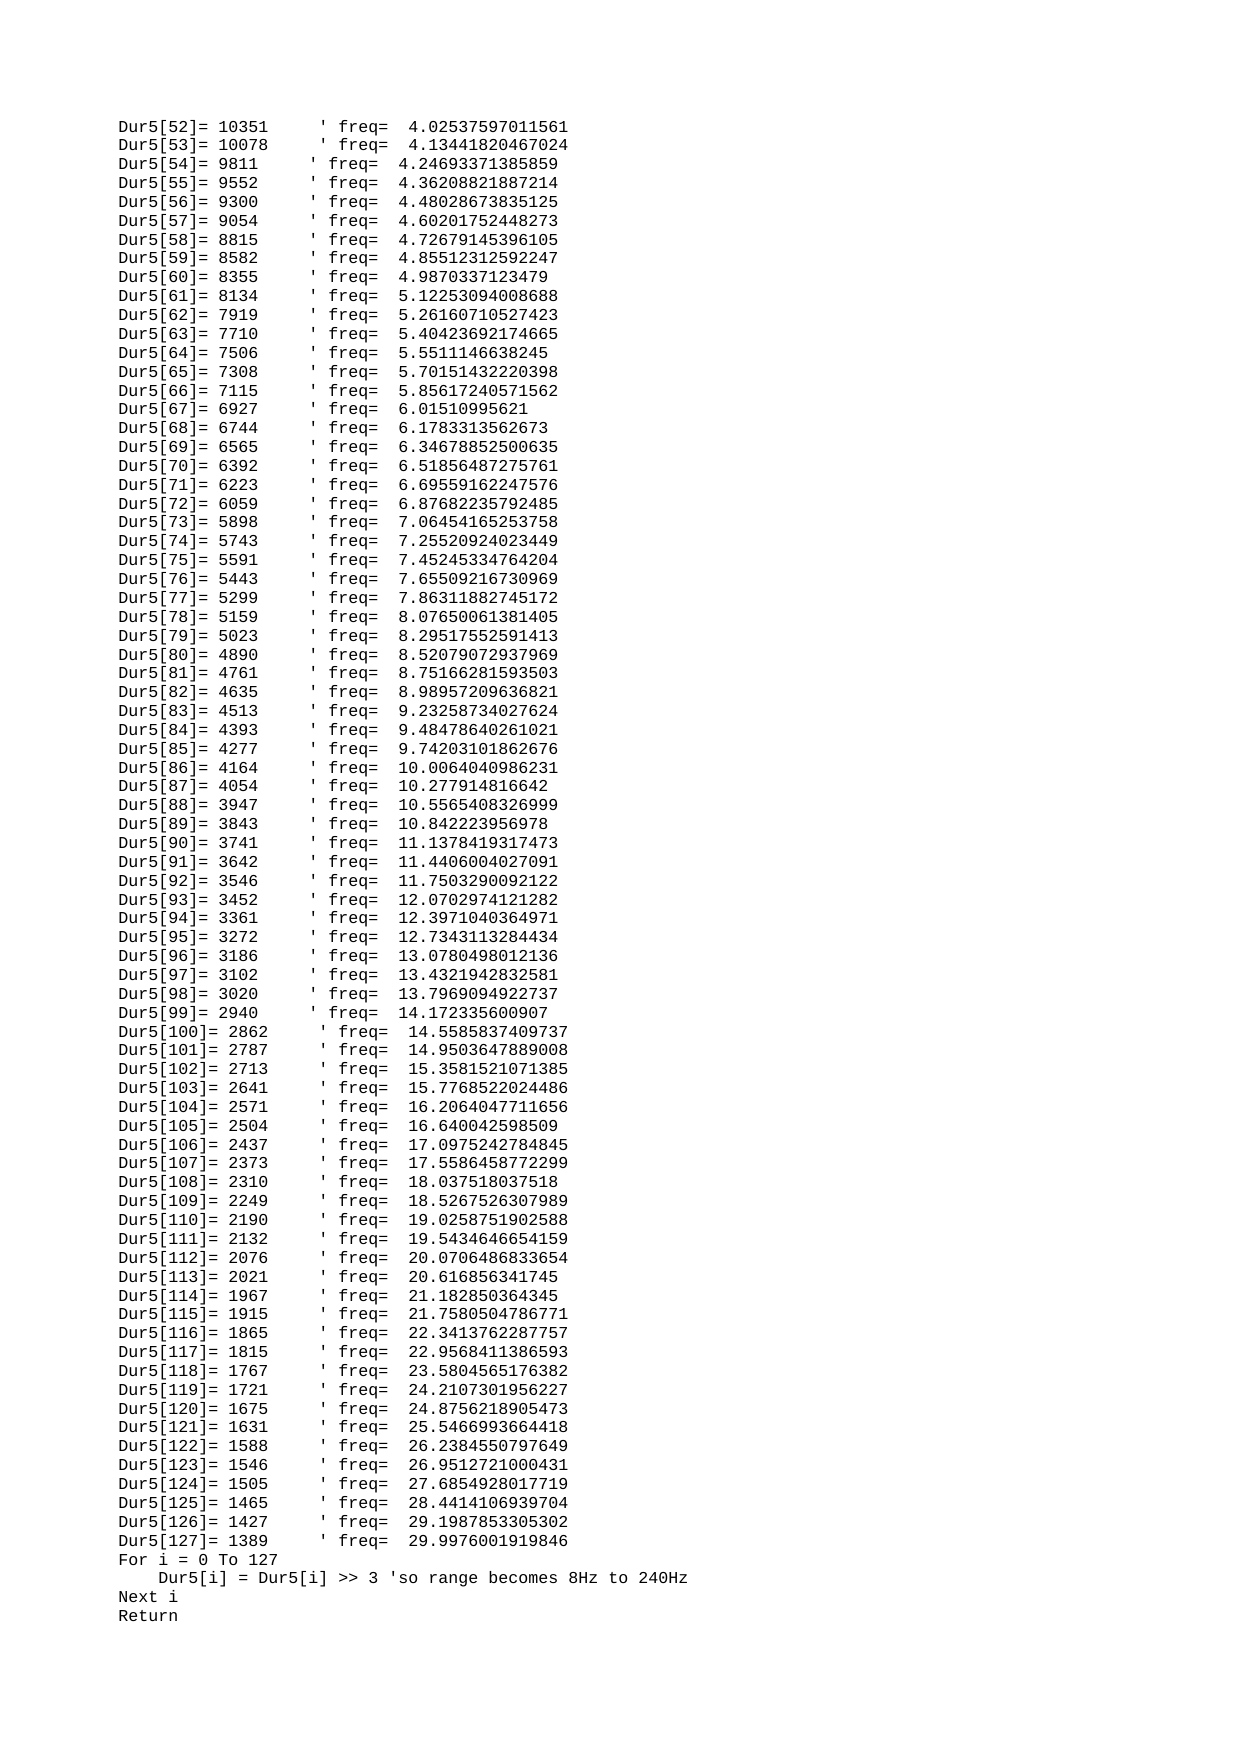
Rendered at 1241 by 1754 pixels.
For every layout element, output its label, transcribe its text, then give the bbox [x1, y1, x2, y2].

text Dur5[98]= 3020 ' freq= 13.7969094922737 [118, 985, 1240, 1004]
text Dur5[56]= 9300 ' freq= 4.48028673835125 [118, 193, 1240, 212]
text Dur5[57]= 9054 ' freq= 4.60201752448273 [118, 212, 1240, 231]
text Dur5[114]= 1967 ' freq= 21.182850364345 [118, 1287, 1240, 1306]
text Next i [118, 1589, 1240, 1608]
text Dur5[52]= 10351 ' freq= 4.02537597011561 [118, 118, 1240, 137]
text Dur5[95]= 3272 ' freq= 12.7343113284434 [118, 929, 1240, 948]
text Dur5[77]= 5299 ' freq= 7.86311882745172 [118, 589, 1240, 608]
text Dur5[84]= 4393 ' freq= 9.48478640261021 [118, 721, 1240, 740]
text Dur5[104]= 2571 ' freq= 16.2064047711656 [118, 1098, 1240, 1117]
text Dur5[69]= 6565 ' freq= 6.34678852500635 [118, 439, 1240, 457]
text Dur5[118]= 1767 ' freq= 23.5804565176382 [118, 1362, 1240, 1381]
text Dur5[92]= 3546 ' freq= 11.7503290092122 [118, 872, 1240, 891]
text Dur5[111]= 2132 ' freq= 19.5434646654159 [118, 1231, 1240, 1249]
text Dur5[74]= 5743 ' freq= 7.25520924023449 [118, 533, 1240, 552]
text Dur5[86]= 4164 ' freq= 10.0064040986231 [118, 759, 1240, 778]
text Dur5[80]= 4890 ' freq= 8.52079072937969 [118, 646, 1240, 665]
text Dur5[94]= 3361 ' freq= 12.3971040364971 [118, 910, 1240, 929]
text Dur5[106]= 2437 ' freq= 17.0975242784845 [118, 1136, 1240, 1155]
text Dur5[53]= 10078 ' freq= 4.13441820467024 [118, 137, 1240, 156]
text Dur5[119]= 1721 ' freq= 24.2107301956227 [118, 1381, 1240, 1400]
text Dur5[100]= 2862 ' freq= 14.5585837409737 [118, 1023, 1240, 1042]
text Dur5[107]= 2373 ' freq= 17.5586458772299 [118, 1155, 1240, 1174]
text Dur5[58]= 8815 ' freq= 4.72679145396105 [118, 231, 1240, 250]
text Return [118, 1608, 1240, 1626]
text Dur5[105]= 2504 ' freq= 16.640042598509 [118, 1117, 1240, 1136]
text Dur5[76]= 5443 ' freq= 7.65509216730969 [118, 571, 1240, 589]
text Dur5[113]= 2021 ' freq= 20.616856341745 [118, 1268, 1240, 1287]
text Dur5[78]= 5159 ' freq= 8.07650061381405 [118, 608, 1240, 627]
text Dur5[90]= 3741 ' freq= 11.1378419317473 [118, 834, 1240, 853]
text Dur5[82]= 4635 ' freq= 8.98957209636821 [118, 684, 1240, 703]
text Dur5[108]= 2310 ' freq= 18.037518037518 [118, 1174, 1240, 1193]
text Dur5[125]= 1465 ' freq= 28.4414106939704 [118, 1494, 1240, 1513]
text Dur5[i] = Dur5[i] >> 3 'so range becomes 8Hz to 240Hz [118, 1570, 1240, 1589]
text Dur5[89]= 3843 ' freq= 10.842223956978 [118, 816, 1240, 834]
text Dur5[123]= 1546 ' freq= 26.9512721000431 [118, 1457, 1240, 1476]
text Dur5[127]= 1389 ' freq= 29.9976001919846 [118, 1532, 1240, 1551]
text Dur5[97]= 3102 ' freq= 13.4321942832581 [118, 967, 1240, 985]
text Dur5[67]= 6927 ' freq= 6.01510995621 [118, 401, 1240, 420]
text Dur5[72]= 6059 ' freq= 6.87682235792485 [118, 495, 1240, 514]
text Dur5[124]= 1505 ' freq= 27.6854928017719 [118, 1476, 1240, 1494]
text Dur5[68]= 6744 ' freq= 6.1783313562673 [118, 420, 1240, 439]
text Dur5[99]= 2940 ' freq= 14.172335600907 [118, 1004, 1240, 1023]
text Dur5[59]= 8582 ' freq= 4.85512312592247 [118, 250, 1240, 269]
text Dur5[66]= 7115 ' freq= 5.85617240571562 [118, 382, 1240, 401]
text Dur5[83]= 4513 ' freq= 9.23258734027624 [118, 703, 1240, 721]
text Dur5[120]= 1675 ' freq= 24.8756218905473 [118, 1400, 1240, 1419]
text Dur5[85]= 4277 ' freq= 9.74203101862676 [118, 740, 1240, 759]
text Dur5[115]= 1915 ' freq= 21.7580504786771 [118, 1306, 1240, 1325]
text Dur5[64]= 7506 ' freq= 5.5511146638245 [118, 344, 1240, 363]
text Dur5[110]= 2190 ' freq= 19.0258751902588 [118, 1212, 1240, 1231]
text Dur5[93]= 3452 ' freq= 12.0702974121282 [118, 891, 1240, 910]
text Dur5[62]= 7919 ' freq= 5.26160710527423 [118, 307, 1240, 326]
text Dur5[96]= 3186 ' freq= 13.0780498012136 [118, 948, 1240, 967]
text Dur5[122]= 1588 ' freq= 26.2384550797649 [118, 1438, 1240, 1457]
text Dur5[73]= 5898 ' freq= 7.06454165253758 [118, 514, 1240, 533]
text Dur5[109]= 2249 ' freq= 18.5267526307989 [118, 1193, 1240, 1212]
text Dur5[91]= 3642 ' freq= 11.4406004027091 [118, 853, 1240, 872]
text Dur5[65]= 7308 ' freq= 5.70151432220398 [118, 363, 1240, 382]
text Dur5[75]= 5591 ' freq= 7.45245334764204 [118, 552, 1240, 571]
text Dur5[101]= 2787 ' freq= 14.9503647889008 [118, 1042, 1240, 1061]
text Dur5[116]= 1865 ' freq= 22.3413762287757 [118, 1325, 1240, 1344]
text Dur5[54]= 9811 ' freq= 4.24693371385859 [118, 156, 1240, 175]
text Dur5[102]= 2713 ' freq= 15.3581521071385 [118, 1061, 1240, 1080]
text Dur5[117]= 1815 ' freq= 22.9568411386593 [118, 1344, 1240, 1362]
text Dur5[55]= 9552 ' freq= 4.36208821887214 [118, 175, 1240, 193]
text Dur5[61]= 8134 ' freq= 5.12253094008688 [118, 288, 1240, 307]
text Dur5[126]= 1427 ' freq= 29.1987853305302 [118, 1513, 1240, 1532]
text Dur5[88]= 3947 ' freq= 10.5565408326999 [118, 797, 1240, 816]
text Dur5[70]= 6392 ' freq= 6.51856487275761 [118, 457, 1240, 476]
text Dur5[60]= 8355 ' freq= 4.9870337123479 [118, 269, 1240, 288]
text Dur5[79]= 5023 ' freq= 8.29517552591413 [118, 627, 1240, 646]
text Dur5[121]= 1631 ' freq= 25.5466993664418 [118, 1419, 1240, 1438]
text Dur5[71]= 6223 ' freq= 6.69559162247576 [118, 476, 1240, 495]
text Dur5[81]= 4761 ' freq= 8.75166281593503 [118, 665, 1240, 684]
text Dur5[103]= 2641 ' freq= 15.7768522024486 [118, 1080, 1240, 1098]
text Dur5[112]= 2076 ' freq= 20.0706486833654 [118, 1249, 1240, 1268]
text For i = 0 To 127 [118, 1551, 1240, 1570]
text Dur5[87]= 4054 ' freq= 10.277914816642 [118, 778, 1240, 797]
text Dur5[63]= 7710 ' freq= 5.40423692174665 [118, 326, 1240, 344]
